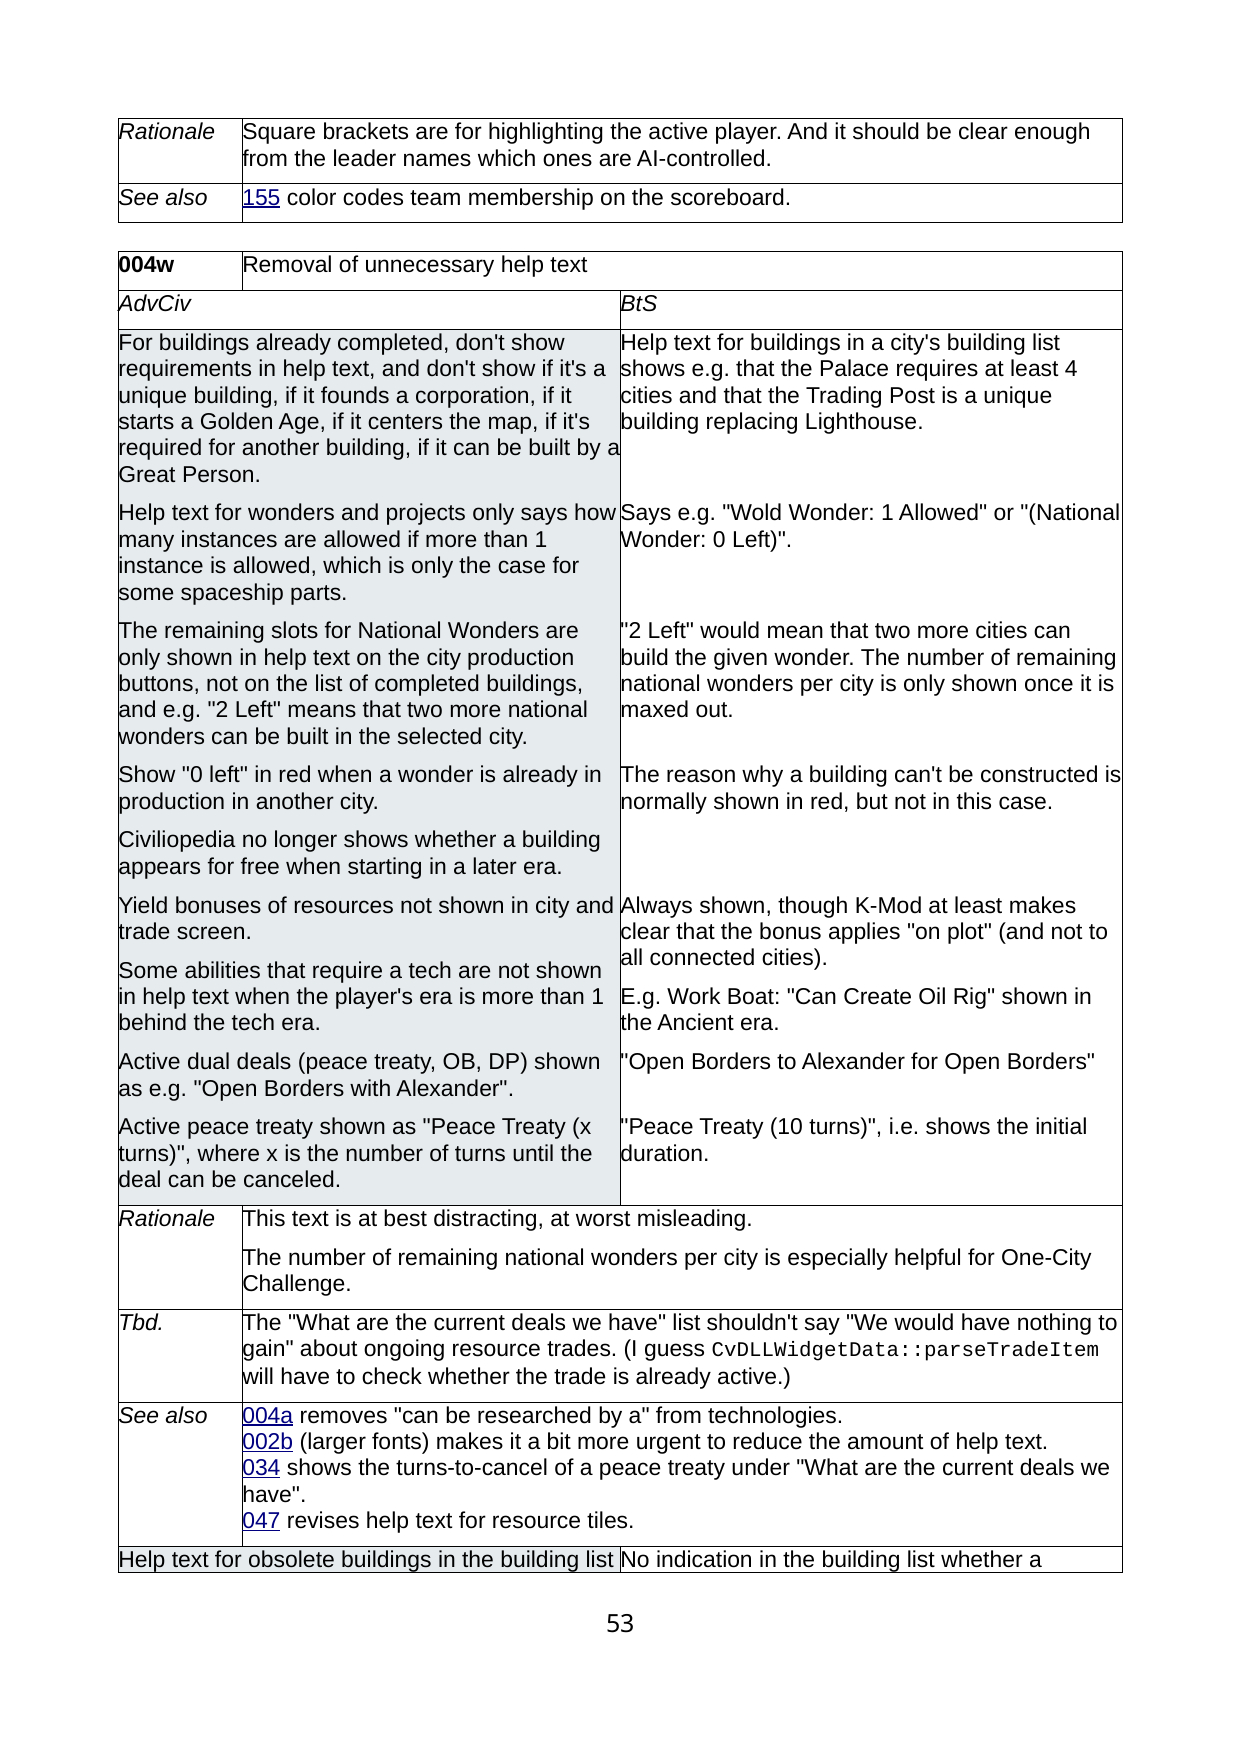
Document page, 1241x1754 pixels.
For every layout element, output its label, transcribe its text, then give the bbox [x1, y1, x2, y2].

table_cell AdvCiv [119, 291, 620, 329]
table_cell Square brackets are for highlighting the active player. And it should be clear enough from the leader names which ones are AI-controlled. [243, 119, 1122, 183]
table_header Removal of unnecessary help text [243, 252, 1122, 290]
table_cell Rationale [119, 1206, 242, 1309]
table_cell The "What are the current deals we have" list shouldn't say "We would have nothing to gain" about ongoing resource trades. (I guess CvDLLWidgetData::parseTradeItem will have to check whether the trade is already active.) [243, 1310, 1122, 1402]
table_header 004w [119, 252, 242, 290]
table_cell 004a removes "can be researched by a" from technologies. 002b (larger fonts) makes it a bit more urgent to reduce the amount of help text. 034 shows the turns-to-cancel of a peace treaty under "What are the current deals we have". 047 revises help text for resource tiles. [243, 1403, 1122, 1546]
table_cell For buildings already completed, don't show requirements in help text, and don't show if it's a unique building, if it founds a corporation, if it starts a Golden Age, if it centers the map, if it's required for another building, if it can be built by a Great Person. Help text for wonders and projects only says how many instances are allowed if more than 1 instance is allowed, which is only the case for some spaceship parts. The remaining slots for National Wonders are only shown in help text on the city production buttons, not on the list of completed buildings, and e.g. "2 Left" means that two more national wonders can be built in the selected city. Show "0 left" in red when a wonder is already in production in another city. Civiliopedia no longer shows whether a building appears for free when starting in a later era. Yield bonuses of resources not shown in city and trade screen. Some abilities that require a tech are not shown in help text when the player's era is more than 1 behind the tech era. Active dual deals (peace treaty, OB, DP) shown as e.g. "Open Borders with Alexander". Active peace treaty shown as "Peace Treaty (x turns)", where x is the number of turns until the deal can be canceled. [119, 330, 620, 1205]
table_cell Help text for buildings in a city's building list shows e.g. that the Palace requires at least 4 cities and that the Trading Post is a unique building replacing Lighthouse. Says e.g. "Wold Wonder: 1 Allowed" or "(National Wonder: 0 Left)". "2 Left" would mean that two more cities can build the given wonder. The number of remaining national wonders per city is only shown once it is maxed out. The reason why a building can't be constructed is normally shown in red, but not in this case. Always shown, though K-Mod at least makes clear that the bonus applies "on plot" (and not to all connected cities). E.g. Work Boat: "Can Create Oil Rig" shown in the Ancient era. "Open Borders to Alexander for Open Borders" "Peace Treaty (10 turns)", i.e. shows the initial duration. [621, 330, 1122, 1205]
table_cell Tbd. [119, 1310, 242, 1402]
table_cell See also [119, 184, 242, 222]
table_cell No indication in the building list whether a [621, 1547, 1122, 1572]
table_cell See also [119, 1403, 242, 1546]
table_cell BtS [621, 291, 1122, 329]
table_cell This text is at best distracting, at worst misleading. The number of remaining national wonders per city is especially helpful for One-City Challenge. [243, 1206, 1122, 1309]
table_cell Rationale [119, 119, 242, 183]
table_cell 155 color codes team membership on the scoreboard. [243, 184, 1122, 222]
table_cell Help text for obsolete buildings in the building list [119, 1547, 620, 1572]
